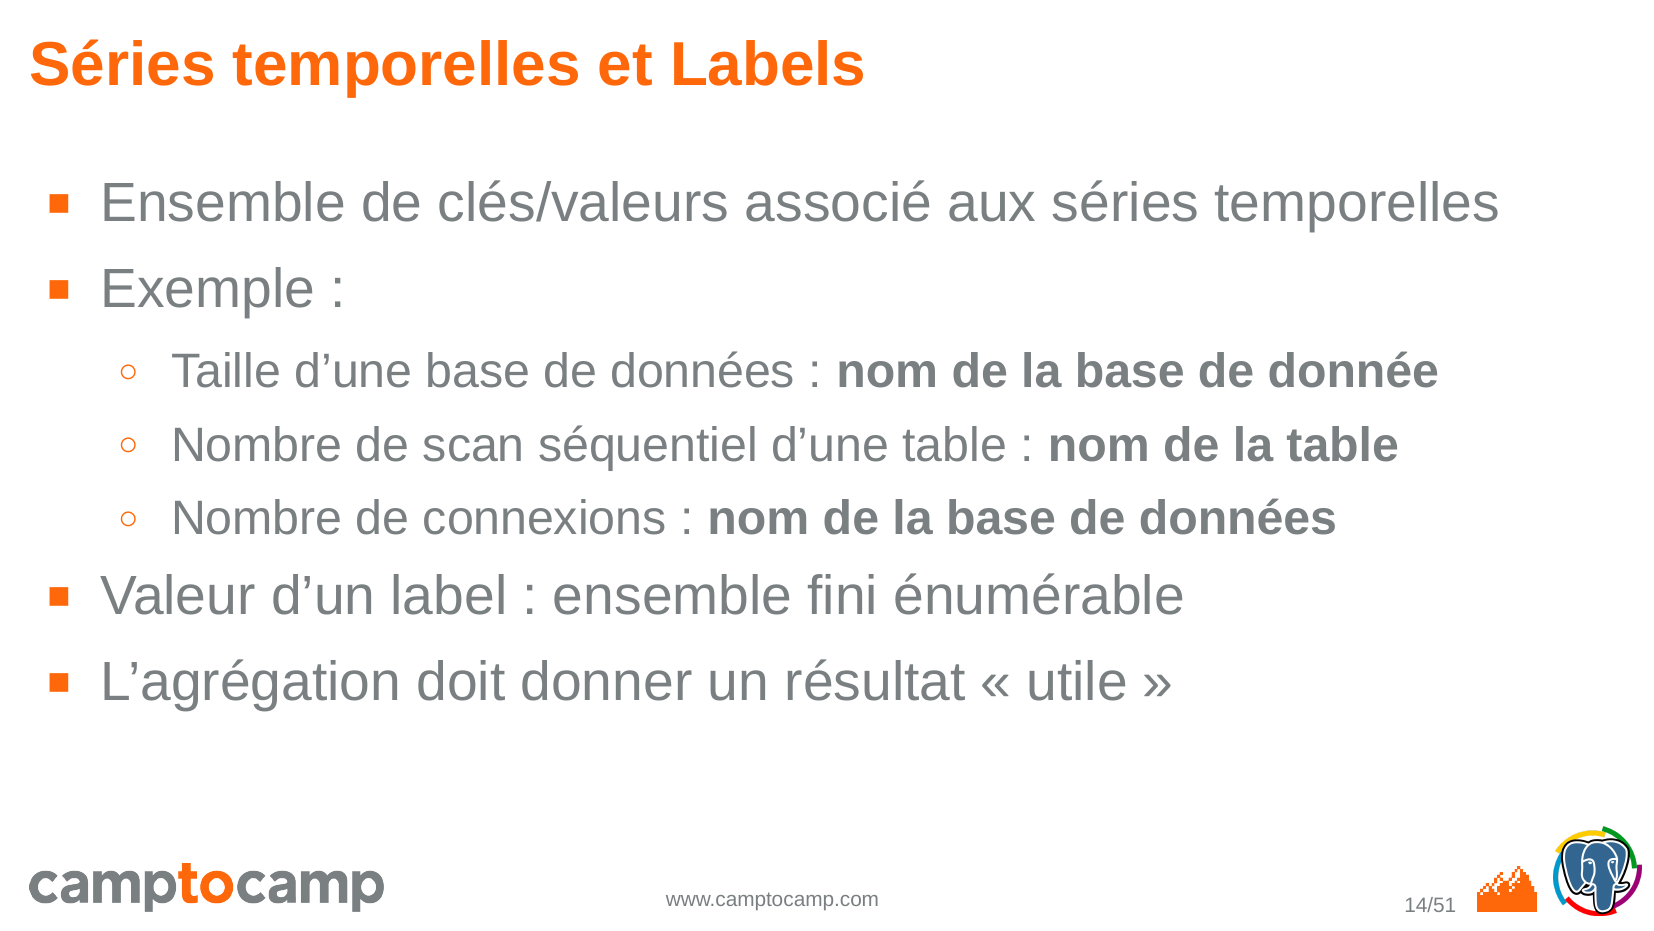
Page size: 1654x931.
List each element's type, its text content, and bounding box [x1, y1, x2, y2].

title Séries temporelles et Labels [29, 29, 1625, 156]
list Ensemble de clés/valeurs associé aux séries temporelles Exemple : Taille d’une base de données : nom de la base de donnée Nombre de scan séquentiel d’une table : nom de la table Nombre de connexions : nom de la base de données Valeur d’un label : ensemble fini énumérable L’agrégation doit donner un résultat « utile » [29, 171, 1625, 827]
picture [1553, 826, 1642, 916]
picture [1477, 866, 1537, 912]
picture [29, 863, 384, 912]
